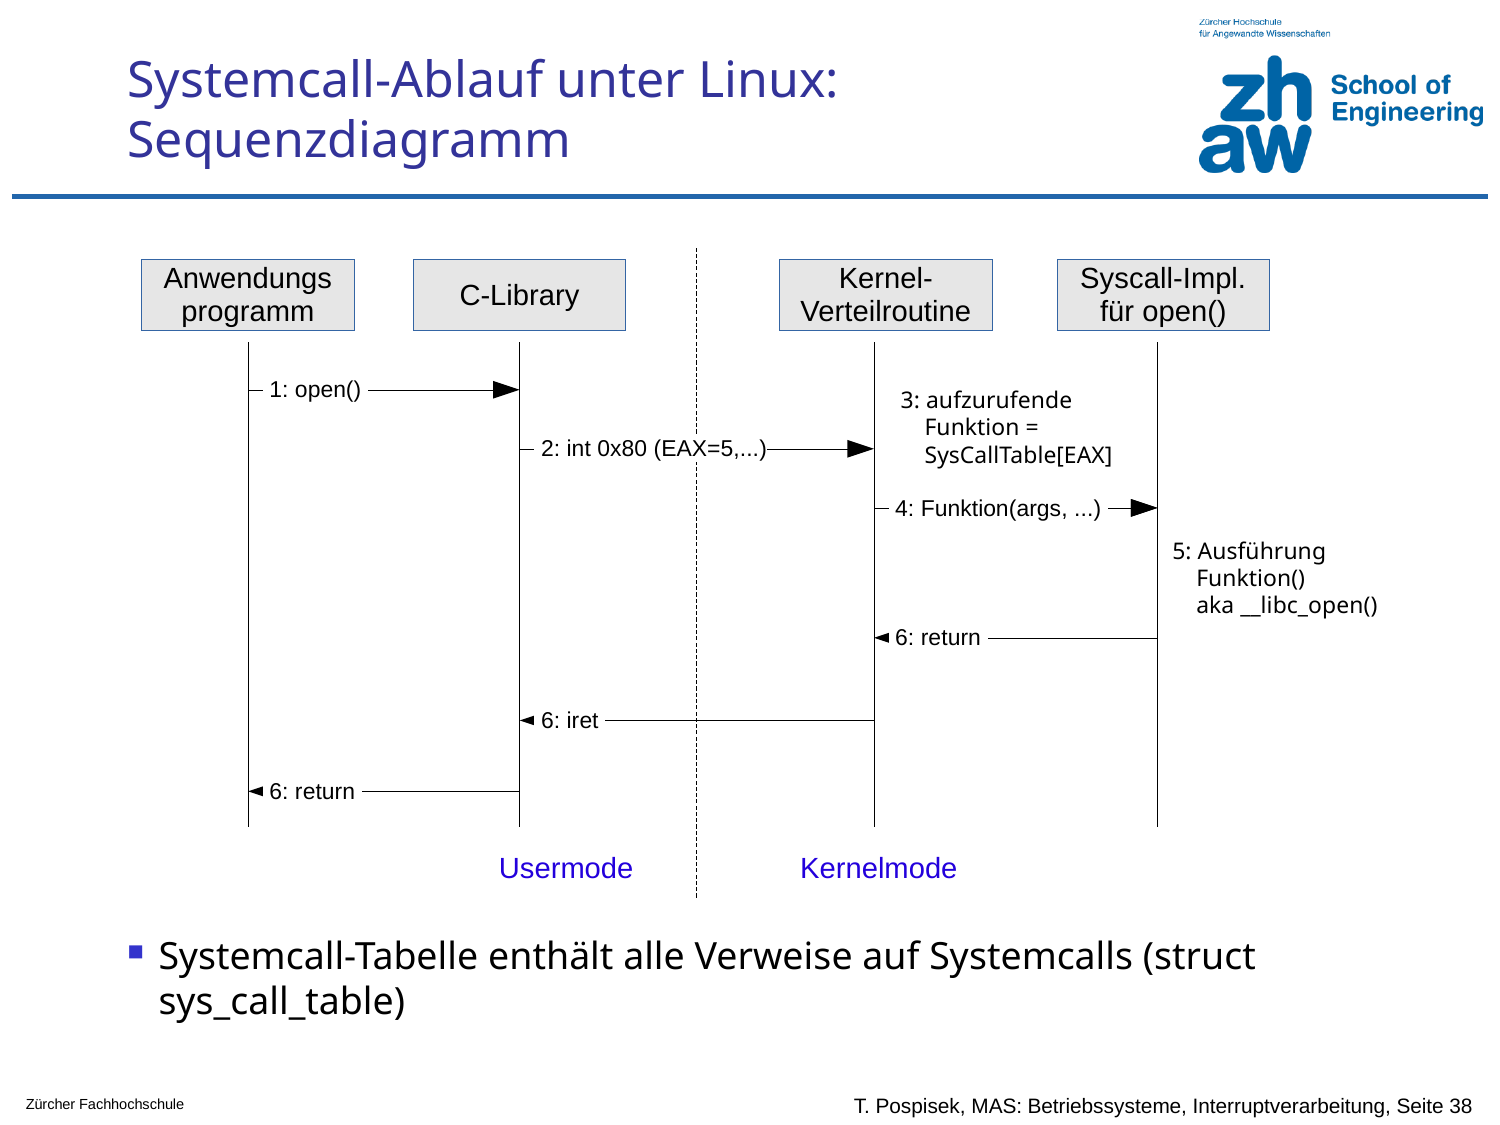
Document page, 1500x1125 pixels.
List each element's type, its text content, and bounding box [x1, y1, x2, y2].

text_box 3: aufzurufende Funktion = SysCallTable[EAX] [885, 377, 1205, 476]
text_box 5: Ausführung Funktion() aka __libc_open() [1157, 528, 1477, 626]
text_box Usermode [484, 844, 650, 893]
text_box Systemcall-Tabelle enthält alle Verweise auf Systemcalls (struct sys_call_table) [112, 924, 1350, 1030]
text_box Anwendungs programm [141, 259, 355, 331]
text_box Kernel- Verteilroutine [779, 259, 993, 331]
text_box C-Library [413, 259, 626, 331]
text_box Kernelmode [785, 844, 973, 893]
text_box Syscall-Impl. für open() [1057, 259, 1270, 331]
title Systemcall-Ablauf unter Linux: Sequenzdiagramm [112, 50, 1391, 175]
picture [1199, 19, 1483, 173]
